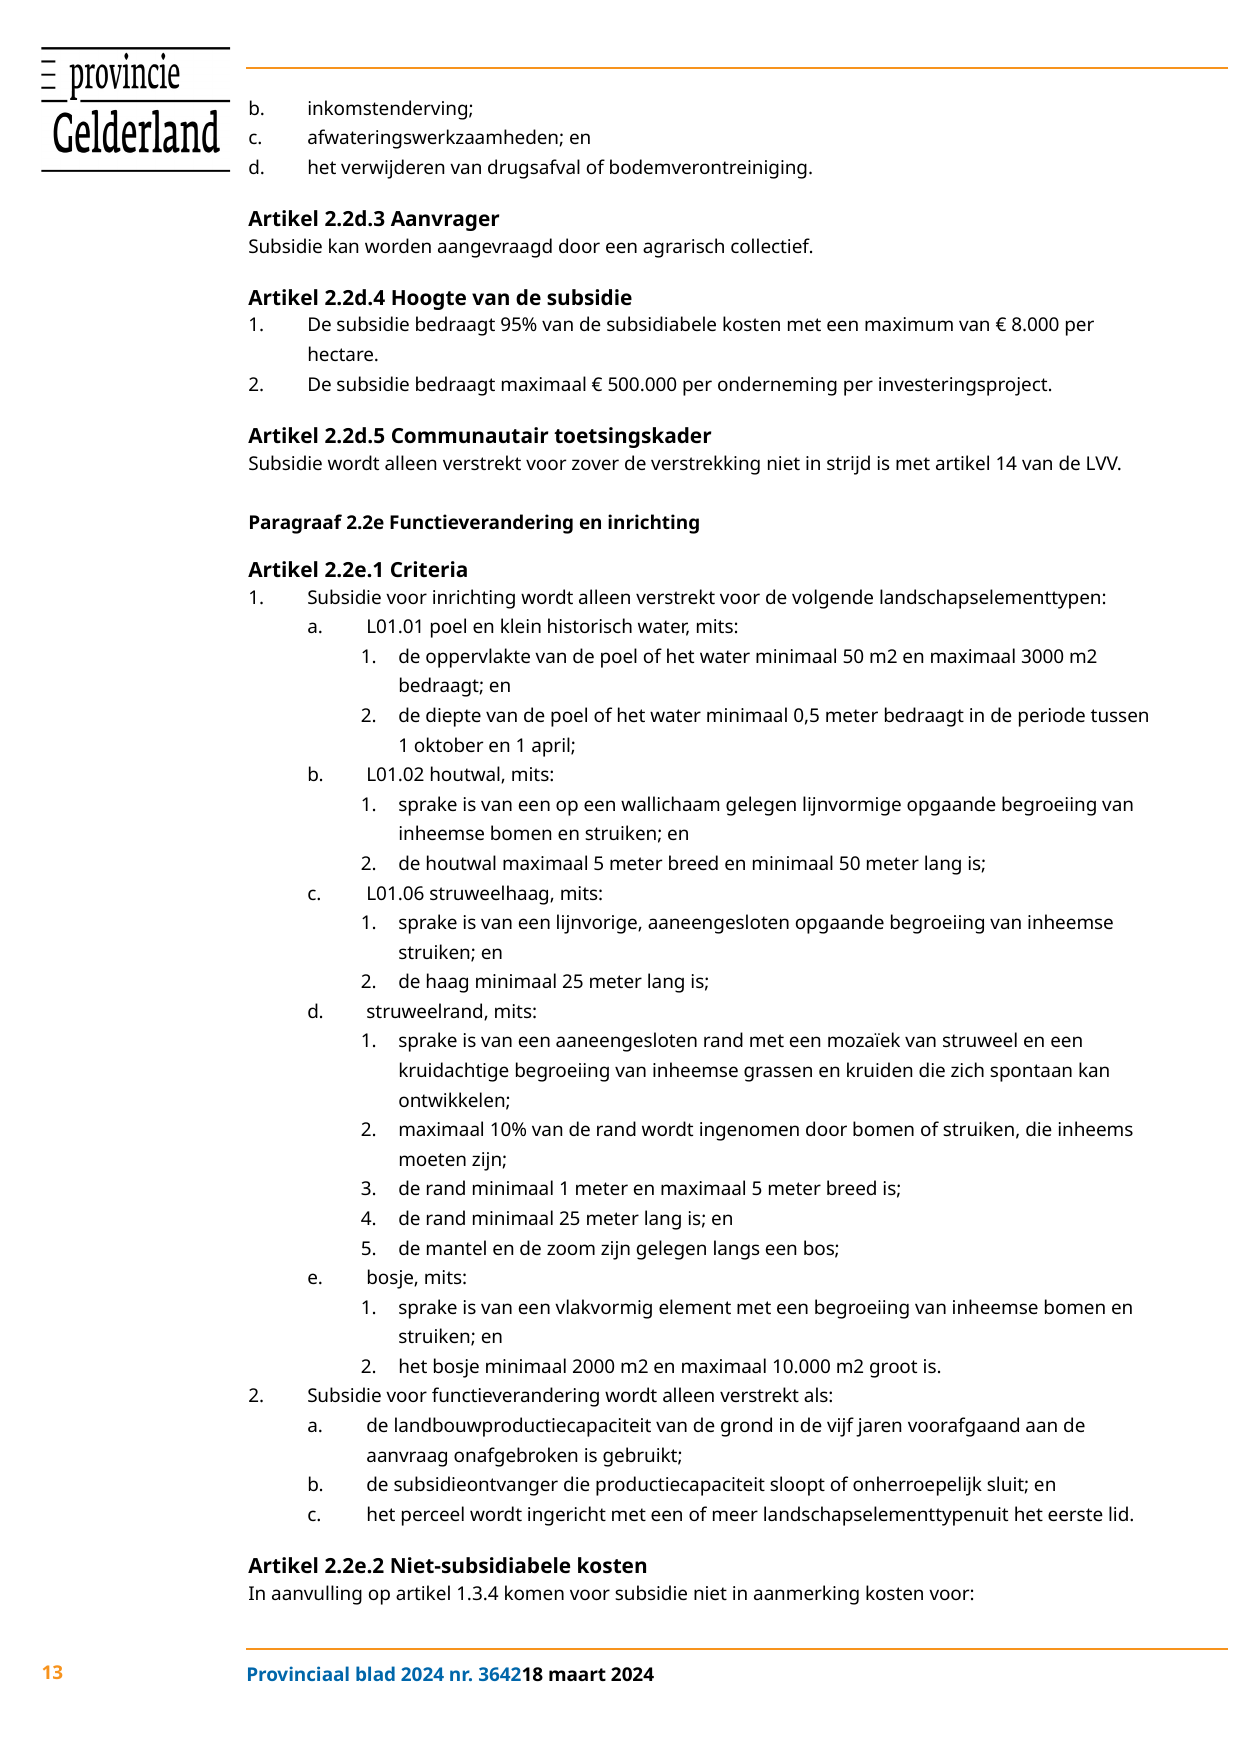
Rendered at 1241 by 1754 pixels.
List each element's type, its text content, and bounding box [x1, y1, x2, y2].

list de oppervlakte van de poel of het water minimaal 50 m2 en maximaal 3000 m2 bedraagt; en [361, 643, 1152, 698]
text Artikel 2.2d.4 Hoogte van de subsidie [248, 283, 1152, 312]
text In aanvulling op artikel 1.3.4 komen voor subsidie niet in aanmerking kosten voor: [248, 1580, 1152, 1606]
list de houtwal maximaal 5 meter breed en minimaal 50 meter lang is; [361, 850, 1152, 876]
list sprake is van een aaneengesloten rand met een mozaïek van struweel en een kruidachtige begroeiing van inheemse grassen en kruiden die zich spontaan kan ontwikkelen; [361, 1028, 1152, 1112]
list De subsidie bedraagt maximaal € 500.000 per onderneming per investeringsproject. [248, 371, 1152, 397]
list het verwijderen van drugsafval of bodemverontreiniging. [248, 154, 1152, 180]
list struweelrand, mits: [307, 998, 1152, 1024]
list De subsidie bedraagt 95% van de subsidiabele kosten met een maximum van € 8.000 per hectare. [248, 312, 1152, 367]
text Subsidie kan worden aangevraagd door een agrarisch collectief. [248, 233, 1152, 258]
list Subsidie voor functieverandering wordt alleen verstrekt als: [248, 1383, 1152, 1408]
picture [41, 47, 231, 172]
list de landbouwproductiecapaciteit van de grond in de vijf jaren voorafgaand aan de aanvraag onafgebroken is gebruikt; [307, 1412, 1152, 1467]
list maximaal 10% van de rand wordt ingenomen door bomen of struiken, die inheems moeten zijn; [361, 1116, 1152, 1172]
list inkomstenderving; [248, 95, 1152, 121]
text Artikel 2.2d.5 Communautair toetsingskader [248, 421, 1152, 450]
list de haag minimaal 25 meter lang is; [361, 968, 1152, 994]
list de rand minimaal 25 meter lang is; en [361, 1205, 1152, 1231]
list bosje, mits: [307, 1264, 1152, 1290]
list het perceel wordt ingericht met een of meer landschapselementtypenuit het eerste lid. [307, 1501, 1152, 1527]
text Artikel 2.2e.2 Niet-subsidiabele kosten [248, 1551, 1152, 1580]
text Artikel 2.2d.3 Aanvrager [248, 204, 1152, 233]
list afwateringswerkzaamheden; en [248, 124, 1152, 150]
list de diepte van de poel of het water minimaal 0,5 meter bedraagt in de periode tussen 1 oktober en 1 april; [361, 702, 1152, 757]
list Subsidie voor inrichting wordt alleen verstrekt voor de volgende landschapselementtypen: [248, 584, 1152, 609]
list sprake is van een lijnvorige, aaneengesloten opgaande begroeiing van inheemse struiken; en [361, 909, 1152, 964]
list de subsidieontvanger die productiecapaciteit sloopt of onherroepelijk sluit; en [307, 1471, 1152, 1497]
list L01.02 houtwal, mits: [307, 761, 1152, 787]
list sprake is van een vlakvormig element met een begroeiing van inheemse bomen en struiken; en [361, 1294, 1152, 1349]
text Paragraaf 2.2e Functieverandering en inrichting [248, 509, 1152, 534]
list L01.06 struweelhaag, mits: [307, 880, 1152, 905]
text Subsidie wordt alleen verstrekt voor zover de verstrekking niet in strijd is met artikel 14 van de LVV. [248, 450, 1152, 475]
list L01.01 poel en klein historisch water, mits: [307, 613, 1152, 639]
list de mantel en de zoom zijn gelegen langs een bos; [361, 1235, 1152, 1260]
text Artikel 2.2e.1 Criteria [248, 555, 1152, 584]
list sprake is van een op een wallichaam gelegen lijnvormige opgaande begroeiing van inheemse bomen en struiken; en [361, 791, 1152, 846]
list de rand minimaal 1 meter en maximaal 5 meter breed is; [361, 1176, 1152, 1201]
list het bosje minimaal 2000 m2 en maximaal 10.000 m2 groot is. [361, 1353, 1152, 1379]
